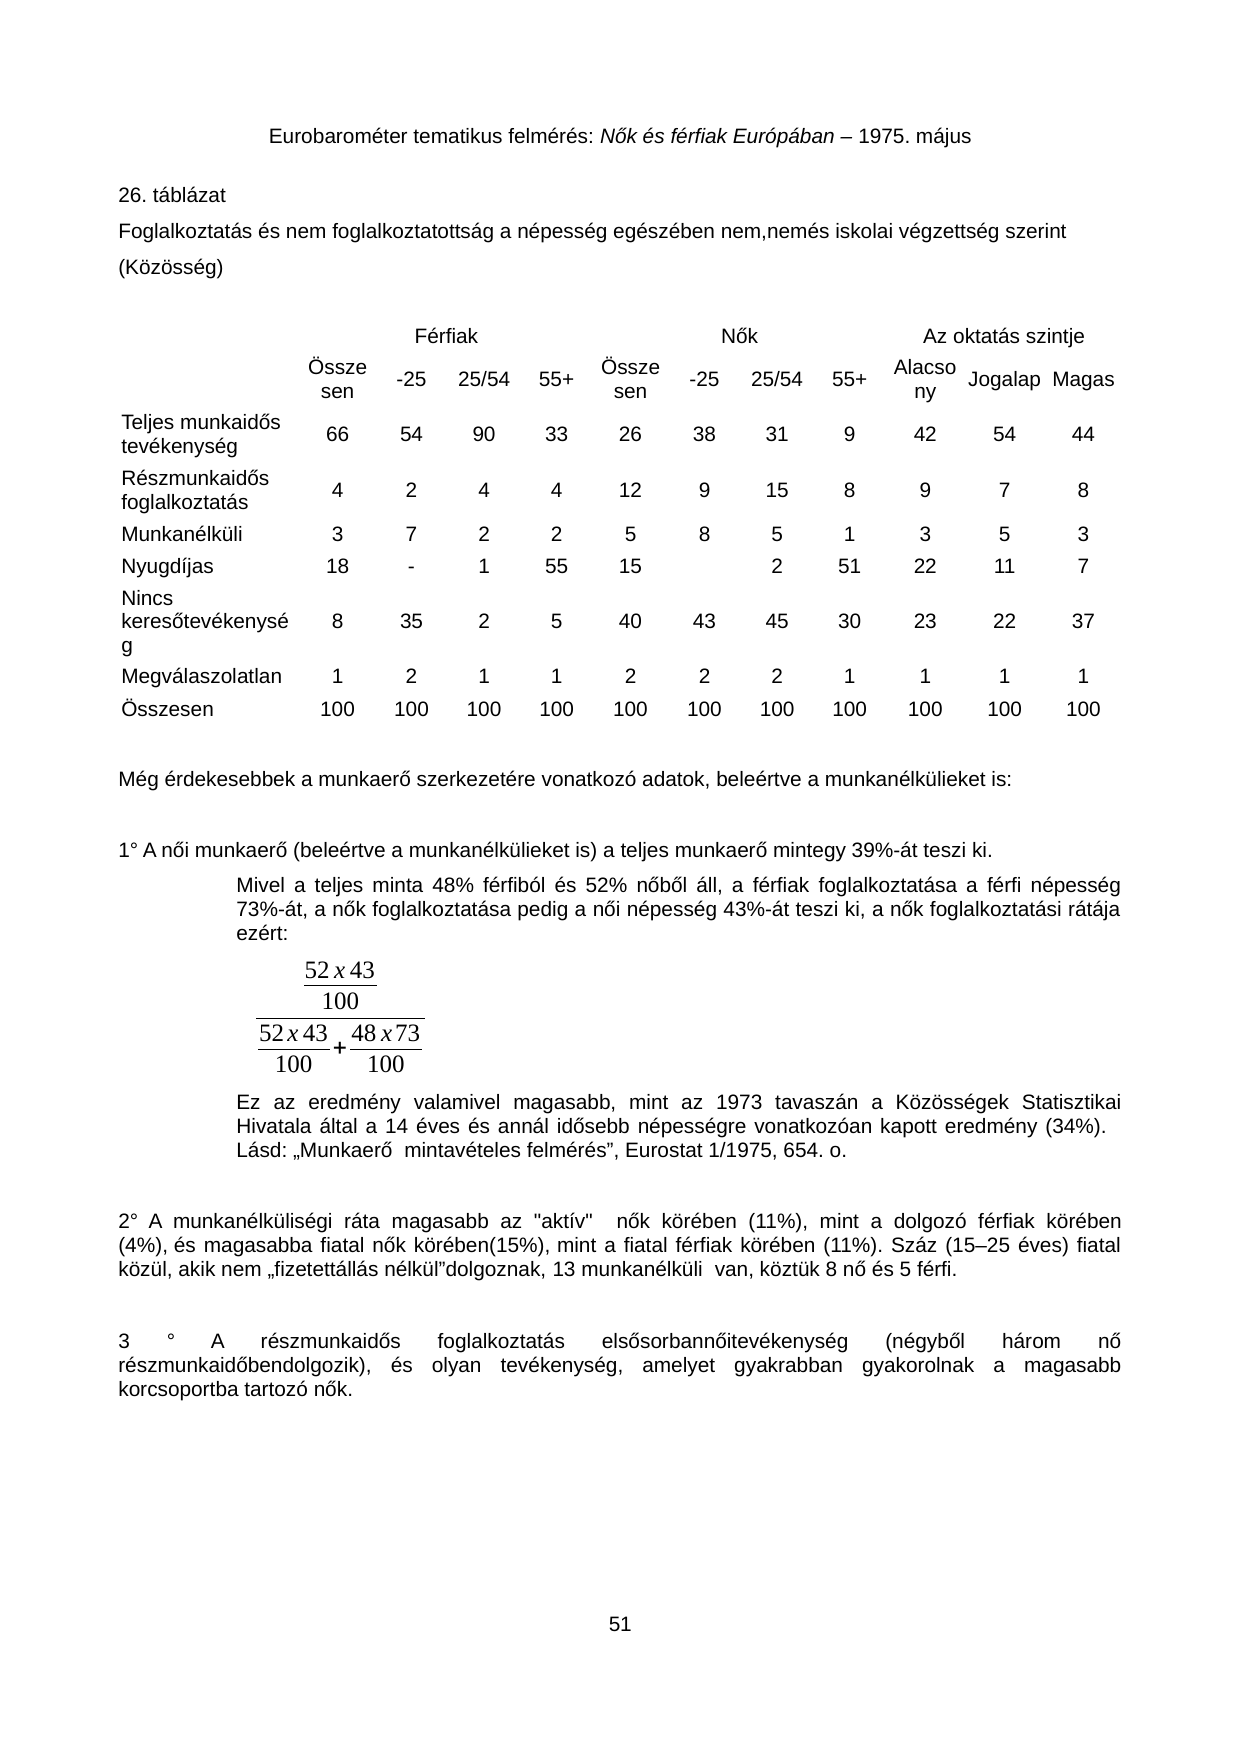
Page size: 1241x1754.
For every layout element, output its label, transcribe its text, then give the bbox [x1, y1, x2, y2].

table_cell 8 [300, 583, 375, 660]
table_cell 22 [964, 583, 1044, 660]
table_cell 100 [520, 693, 593, 725]
table_cell 66 [300, 406, 375, 462]
table_cell 45 [741, 583, 813, 660]
table_cell 5 [593, 518, 668, 550]
table_cell 7 [1044, 550, 1122, 582]
table_cell -25 [668, 352, 741, 406]
table_cell 40 [593, 583, 668, 660]
text 3 ° A részmunkaidős foglalkoztatás elsősorbannőitevékenység (négyből három nő részmunkaidőbendolgozik), és olyan tevékenység, amelyet gyakrabban gyakorolnak a magasabb korcsoportba tartozó nők. [118, 1328, 1122, 1400]
table_cell 51 [813, 550, 886, 582]
table_cell 2 [593, 660, 668, 693]
table_cell 2 [741, 550, 813, 582]
table_cell 38 [668, 406, 741, 462]
table_cell 55+ [813, 352, 886, 406]
table_cell 3 [1044, 518, 1122, 550]
table_cell 2 [448, 518, 520, 550]
table_cell 23 [886, 583, 964, 660]
table_cell 26 [593, 406, 668, 462]
table_cell 7 [375, 518, 447, 550]
table_cell 5 [741, 518, 813, 550]
table_cell Összesen [300, 352, 375, 406]
text Foglalkoztatás és nem foglalkoztatottság a népesség egészében nem,nemés iskolai végzettség szerint [118, 219, 1122, 243]
table_cell -25 [375, 352, 447, 406]
table_cell Nyugdíjas [118, 550, 300, 582]
table_cell 1 [520, 660, 593, 693]
text Ez az eredmény valamivel magasabb, mint az 1973 tavaszán a Közösségek Statisztikai Hivatala által a 14 éves és annál idősebb népességre vonatkozóan kapott eredmény (34%). Lásd: „Munkaerő mintavételes felmérés”, Eurostat 1/1975, 654. o. [236, 1090, 1122, 1162]
table_cell 100 [741, 693, 813, 725]
table_cell 33 [520, 406, 593, 462]
table_cell 9 [813, 406, 886, 462]
table_cell 3 [886, 518, 964, 550]
table_cell 9 [668, 462, 741, 518]
table_cell 55 [520, 550, 593, 582]
table_cell 1 [300, 660, 375, 693]
table_cell 7 [964, 462, 1044, 518]
table_cell Megválaszolatlan [118, 660, 300, 693]
table_cell Összesen [118, 693, 300, 725]
table_cell 5 [964, 518, 1044, 550]
table_header Az oktatás szintje [886, 320, 1122, 352]
table_cell 2 [668, 660, 741, 693]
table_cell - [375, 550, 447, 582]
table_cell 11 [964, 550, 1044, 582]
table_cell 2 [375, 462, 447, 518]
table_cell 30 [813, 583, 886, 660]
table_cell 18 [300, 550, 375, 582]
table_cell 1 [448, 660, 520, 693]
table_cell 2 [741, 660, 813, 693]
table_cell Teljes munkaidős tevékenység [118, 406, 300, 462]
table_cell 9 [886, 462, 964, 518]
table_cell 100 [1044, 693, 1122, 725]
table_cell 1 [1044, 660, 1122, 693]
table_cell 90 [448, 406, 520, 462]
table_header Nők [593, 320, 886, 352]
table_cell 100 [964, 693, 1044, 725]
table_cell 100 [375, 693, 447, 725]
table_cell 1 [964, 660, 1044, 693]
table_cell 1 [813, 518, 886, 550]
table_cell 54 [964, 406, 1044, 462]
table_header Férfiak [300, 320, 593, 352]
table_cell 44 [1044, 406, 1122, 462]
table_cell 100 [300, 693, 375, 725]
table_cell 100 [668, 693, 741, 725]
table_cell 5 [520, 583, 593, 660]
table_cell 4 [520, 462, 593, 518]
table_cell Munkanélküli [118, 518, 300, 550]
table_cell 2 [375, 660, 447, 693]
table_cell 12 [593, 462, 668, 518]
table_cell 37 [1044, 583, 1122, 660]
table_cell 35 [375, 583, 447, 660]
table_cell 100 [886, 693, 964, 725]
text 2° A munkanélküliségi ráta magasabb az "aktív" nők körében (11%), mint a dolgozó férfiak körében (4%), és magasabba fiatal nők körében(15%), mint a fiatal férfiak körében (11%). Száz (15–25 éves) fiatal közül, akik nem „fizetettállás nélkül”dolgoznak, 13 munkanélküli van, köztük 8 nő és 5 férfi. [118, 1209, 1122, 1281]
table_cell 25/54 [741, 352, 813, 406]
table_cell 100 [813, 693, 886, 725]
table_cell 100 [593, 693, 668, 725]
table_cell 3 [300, 518, 375, 550]
table_cell 22 [886, 550, 964, 582]
table_cell Jogalap [964, 352, 1044, 406]
table_cell 1 [448, 550, 520, 582]
text 1° A női munkaerő (beleértve a munkanélkülieket is) a teljes munkaerő mintegy 39%-át teszi ki. [118, 838, 1122, 862]
table_header [118, 320, 300, 352]
table_cell Nincs keresőtevékenység [118, 583, 300, 660]
table_cell Összesen [593, 352, 668, 406]
text (Közösség) [118, 254, 1122, 278]
text 26. táblázat [118, 183, 1122, 207]
table_cell 8 [668, 518, 741, 550]
text Mivel a teljes minta 48% férfiból és 52% nőből áll, a férfiak foglalkoztatása a férfi népesség 73%-át, a nők foglalkoztatása pedig a női népesség 43%-át teszi ki, a nők foglalkoztatási rátája ezért: [236, 873, 1122, 945]
table_cell 4 [300, 462, 375, 518]
table_cell Alacsony [886, 352, 964, 406]
text Még érdekesebbek a munkaerő szerkezetére vonatkozó adatok, beleértve a munkanélkülieket is: [118, 766, 1122, 790]
table_cell 8 [1044, 462, 1122, 518]
table_cell 15 [741, 462, 813, 518]
table_cell Részmunkaidős foglalkoztatás [118, 462, 300, 518]
table_cell Magas [1044, 352, 1122, 406]
table_cell 42 [886, 406, 964, 462]
table_cell 15 [593, 550, 668, 582]
table_cell [668, 550, 741, 582]
table_cell 55+ [520, 352, 593, 406]
table_cell 43 [668, 583, 741, 660]
table_cell 1 [813, 660, 886, 693]
table_cell 2 [448, 583, 520, 660]
table_cell [118, 352, 300, 406]
table_cell 100 [448, 693, 520, 725]
table_cell 2 [520, 518, 593, 550]
table_cell 54 [375, 406, 447, 462]
table_cell 1 [886, 660, 964, 693]
table_cell 4 [448, 462, 520, 518]
table_cell 31 [741, 406, 813, 462]
table_cell 8 [813, 462, 886, 518]
table_cell 25/54 [448, 352, 520, 406]
